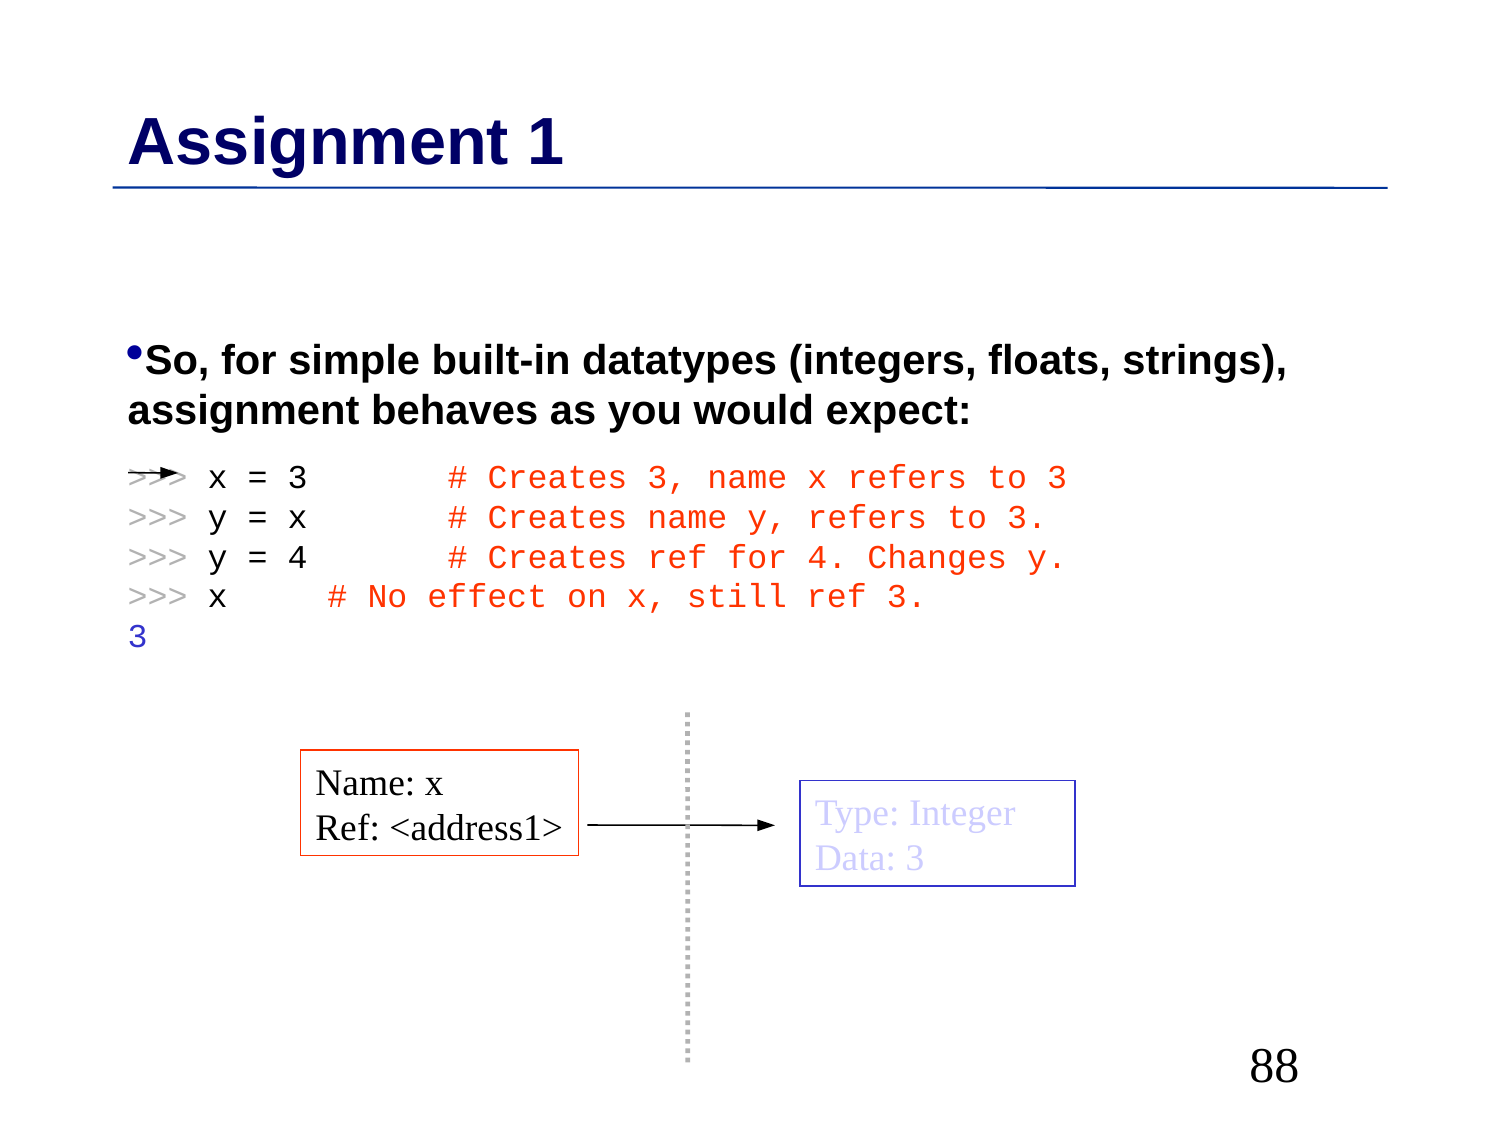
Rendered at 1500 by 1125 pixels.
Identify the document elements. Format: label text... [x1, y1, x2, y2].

title Assignment 1 [112, 89, 1388, 185]
text_box [1074, 994, 1387, 1125]
list So, for simple built-in datatypes (integers, floats, strings), assignment behaves as you would expect: >>> x = 3 # Creates 3, name x refers to 3 >>> y = x # Creates name y, refers to 3. >>> y = 4 # Creates ref for 4. Changes y. >>> x # No effect on x, still ref 3. 3 [112, 324, 1388, 661]
text_box Type: Integer Data: 3 [800, 780, 1076, 887]
text_box Name: x Ref: <address1> [300, 749, 579, 856]
